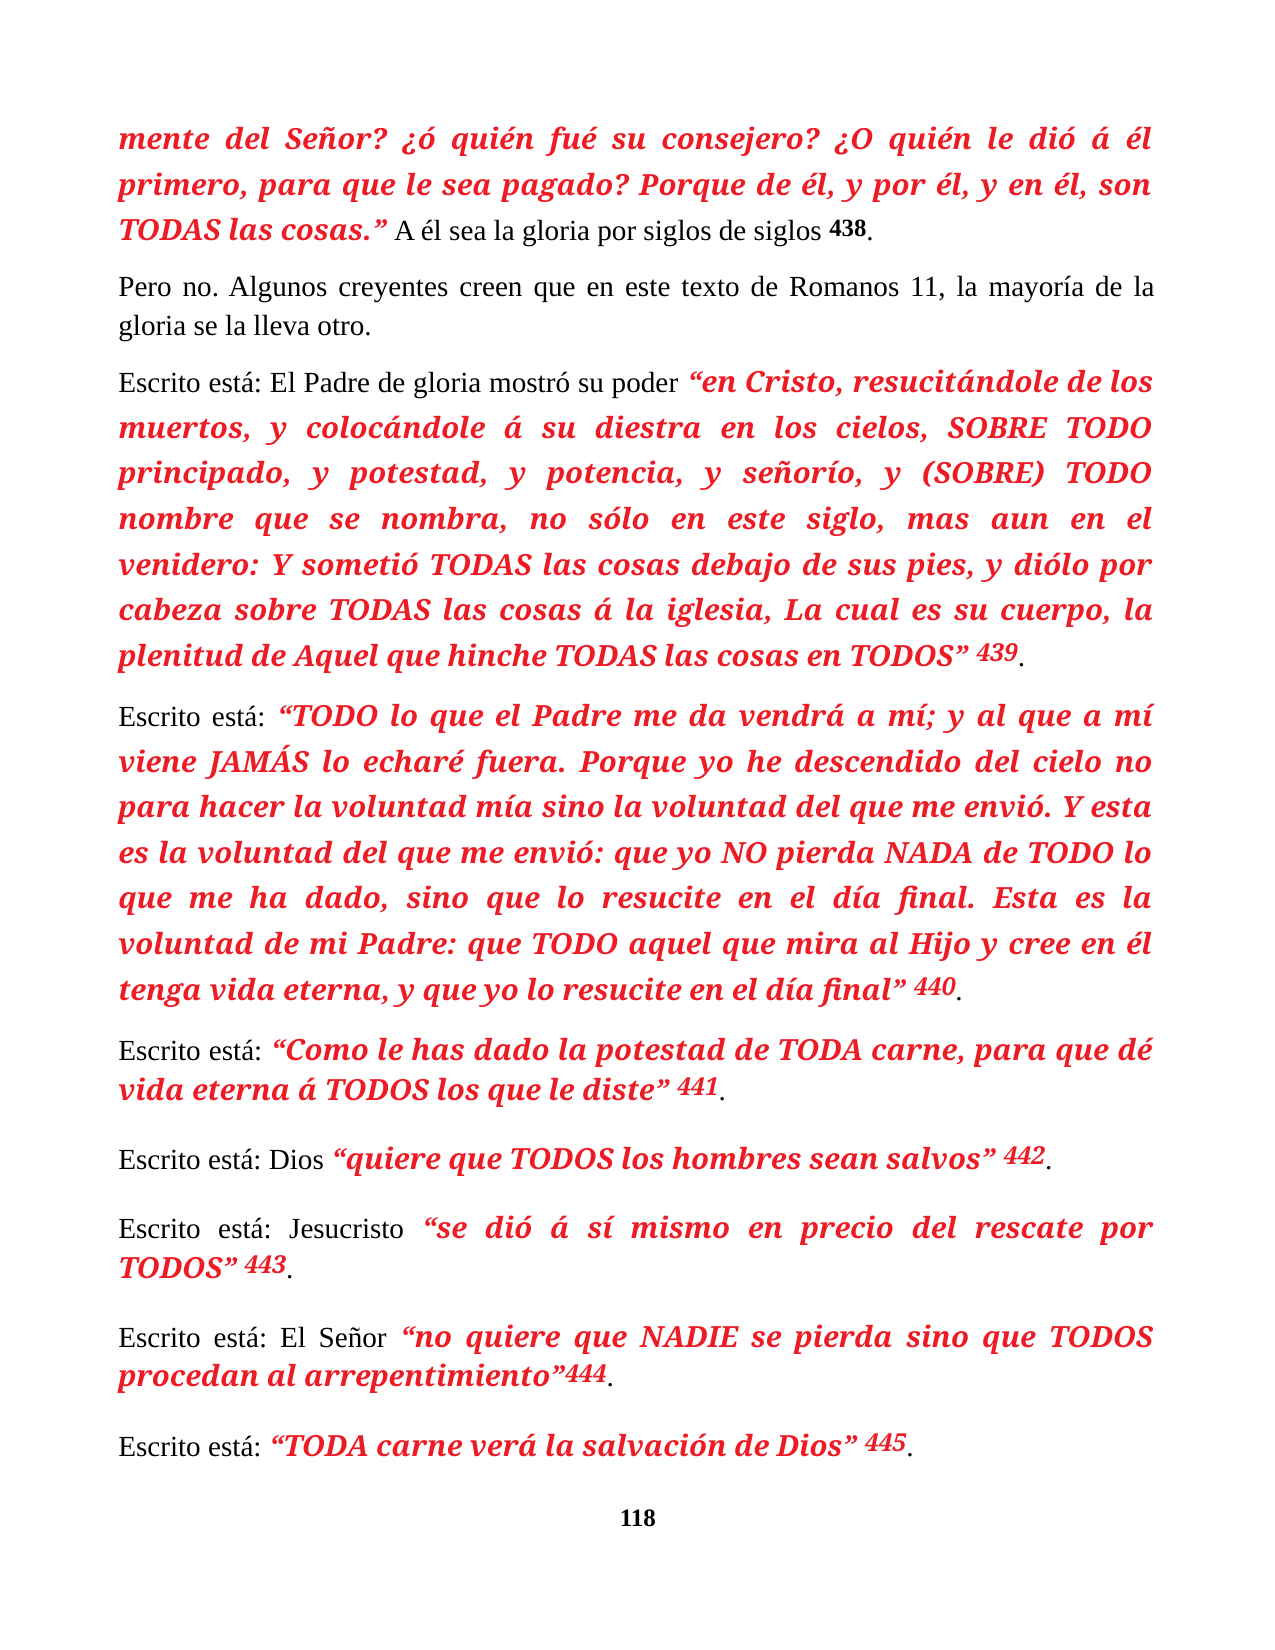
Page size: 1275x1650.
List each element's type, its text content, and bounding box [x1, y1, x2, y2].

text Pero no. Algunos creyentes creen que en este texto de Romanos 11, la mayoría de la gloria se la lleva otro. [118, 269, 1157, 342]
text Escrito está: “TODA carne verá la salvación de Dios” . [118, 1425, 1157, 1464]
text Escrito está: El Padre de gloria mostró su poder “en Cristo, resucitándole de los muertos, y colocándole á su diestra en los cielos, SOBRE TODO principado, y potestad, y potencia, y señorío, y (SOBRE) TODO nombre que se nombra, no sólo en este siglo, mas aun en el venidero: Y sometió TODAS las cosas debajo de sus pies, y diólo por cabeza sobre TODAS las cosas á la iglesia, La cual es su cuerpo, la plenitud de Aquel que hinche TODAS las cosas en TODOS” . [118, 361, 1157, 675]
text mente del Señor? ¿ó quién fué su consejero? ¿O quién le dió á él primero, para que le sea pagado? Porque de él, y por él, y en él, son TODAS las cosas.” A él sea la gloria por siglos de siglos . [118, 118, 1157, 249]
text Escrito está: Jesucristo “se dió á sí mismo en precio del rescate por TODOS” . [118, 1207, 1157, 1287]
text Escrito está: “TODO lo que el Padre me da vendrá a mí; y al que a mí viene JAMÁS lo echaré fuera. Porque yo he descendido del cielo no para hacer la voluntad mía sino la voluntad del que me envió. Y esta es la voluntad del que me envió: que yo NO pierda NADA de TODO lo que me ha dado, sino que lo resucite en el día final. Esta es la voluntad de mi Padre: que TODO aquel que mira al Hijo y cree en él tenga vida eterna, y que yo lo resucite en el día final” . [118, 695, 1157, 1009]
text Escrito está: El Señor “no quiere que NADIE se pierda sino que TODOS procedan al arrepentimiento”. [118, 1316, 1157, 1395]
text Escrito está: Dios “quiere que TODOS los hombres sean salvos” . [118, 1138, 1157, 1178]
text Escrito está: “Como le has dado la potestad de TODA carne, para que dé vida eterna á TODOS los que le diste” . [118, 1029, 1157, 1108]
